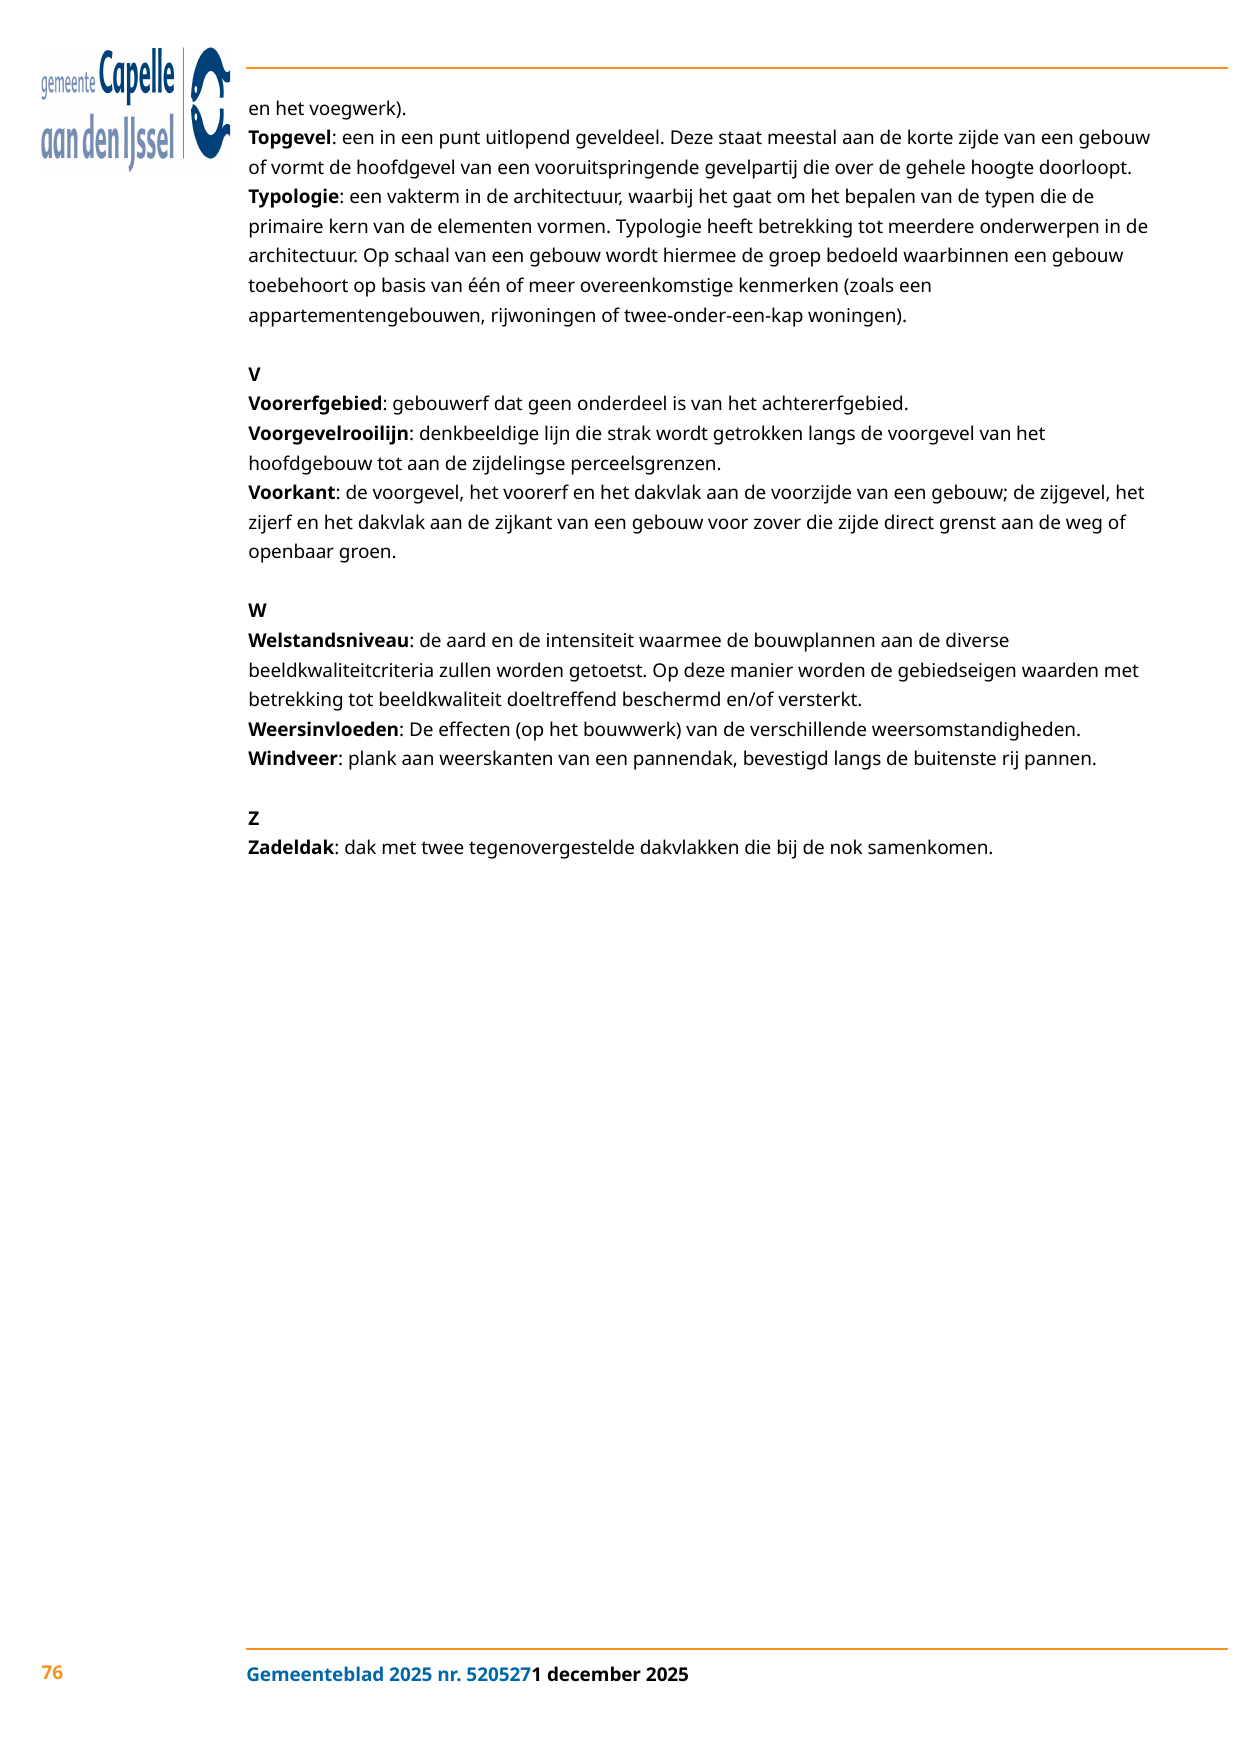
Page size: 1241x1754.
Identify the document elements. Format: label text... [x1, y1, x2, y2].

text Zadeldak: dak met twee tegenovergestelde dakvlakken die bij de nok samenkomen. [248, 834, 1152, 860]
text V [248, 361, 1152, 387]
text Z [248, 805, 1152, 831]
text Welstandsniveau: de aard en de intensiteit waarmee de bouwplannen aan de diverse beeldkwaliteitcriteria zullen worden getoetst. Op deze manier worden de gebiedseigen waarden met betrekking tot beeldkwaliteit doeltreffend beschermd en/of versterkt. [248, 627, 1152, 712]
text Voorerfgebied: gebouwerf dat geen onderdeel is van het achtererfgebied. [248, 391, 1152, 416]
text Typologie: een vakterm in de architectuur, waarbij het gaat om het bepalen van de typen die de primaire kern van de elementen vormen. Typologie heeft betrekking tot meerdere onderwerpen in de architectuur. Op schaal van een gebouw wordt hiermee de groep bedoeld waarbinnen een gebouw toebehoort op basis van één of meer overeenkomstige kenmerken (zoals een appartementengebouwen, rijwoningen of twee-onder-een-kap woningen). [248, 183, 1152, 328]
text Voorkant: de voorgevel, het voorerf en het dakvlak aan de voorzijde van een gebouw; de zijgevel, het zijerf en het dakvlak aan de zijkant van een gebouw voor zover die zijde direct grenst aan de weg of openbaar groen. [248, 479, 1152, 564]
text Topgevel: een in een punt uitlopend geveldeel. Deze staat meestal aan de korte zijde van een gebouw of vormt de hoofdgevel van een vooruitspringende gevelpartij die over de gehele hoogte doorloopt. [248, 124, 1152, 180]
text Voorgevelrooilijn: denkbeeldige lijn die strak wordt getrokken langs de voorgevel van het hoofdgebouw tot aan de zijdelingse perceelsgrenzen. [248, 420, 1152, 476]
text en het voegwerk). [248, 95, 1152, 121]
picture [41, 47, 231, 172]
text Windveer: plank aan weerskanten van een pannendak, bevestigd langs de buitenste rij pannen. [248, 746, 1152, 771]
text W [248, 598, 1152, 623]
text Weersinvloeden: De effecten (op het bouwwerk) van de verschillende weersomstandigheden. [248, 716, 1152, 742]
